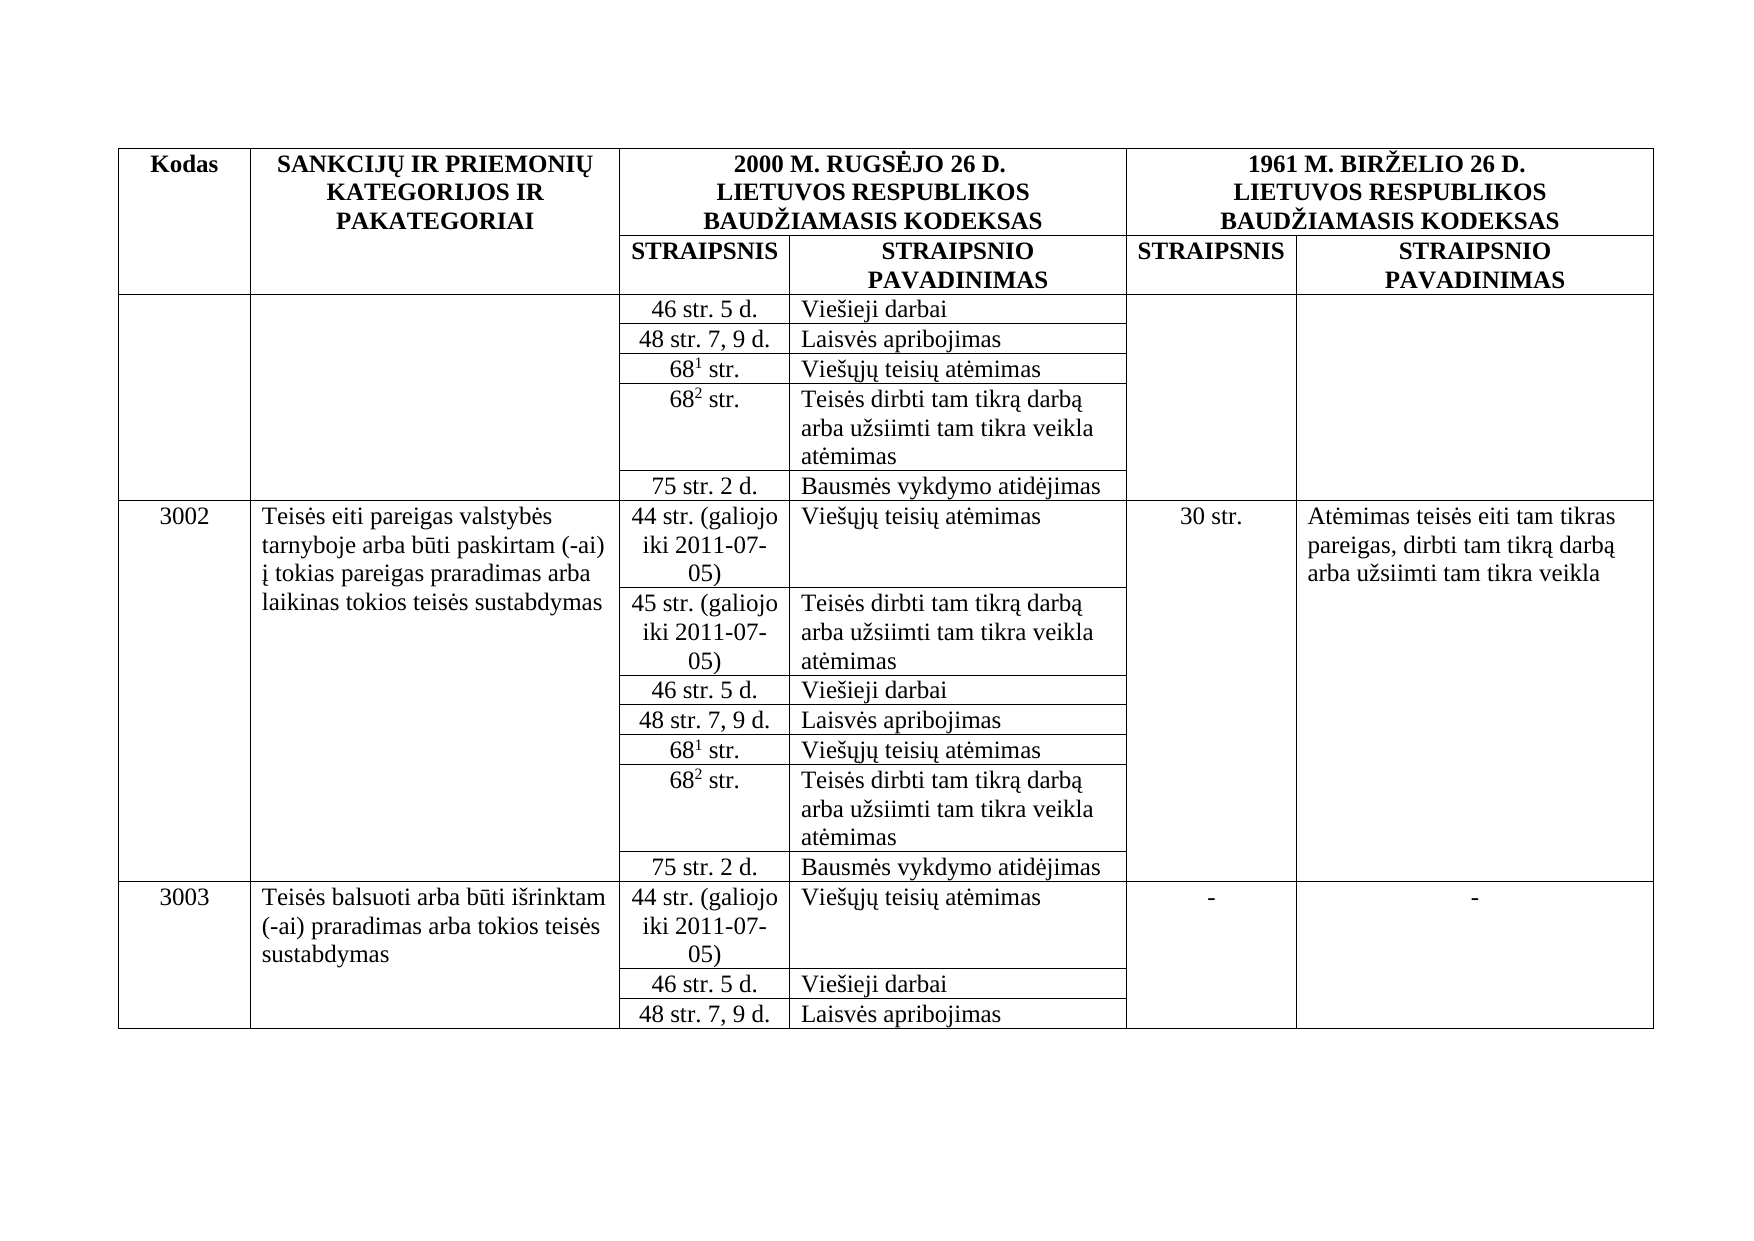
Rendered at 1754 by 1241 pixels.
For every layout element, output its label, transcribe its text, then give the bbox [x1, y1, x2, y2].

table_cell Laisvės apribojimas [790, 705, 1126, 734]
table_cell [1297, 295, 1653, 500]
table_cell 46 str. 5 d. [620, 969, 789, 998]
table_cell Viešieji darbai [790, 969, 1126, 998]
table_cell 48 str. 7, 9 d. [620, 705, 789, 734]
table_cell 46 str. 5 d. [620, 295, 789, 323]
table_cell - [1127, 882, 1296, 1028]
table_cell Viešieji darbai [790, 295, 1126, 323]
table_cell Teisės dirbti tam tikrą darbą arba užsiimti tam tikra veikla atėmimas [790, 588, 1126, 674]
table_cell 44 str. (galiojo iki 2011-07-05) [620, 882, 789, 968]
table_cell STRAIPSNIO PAVADINIMAS [1297, 236, 1653, 293]
table_cell 30 str. [1127, 501, 1296, 881]
table_cell Viešųjų teisių atėmimas [790, 882, 1126, 968]
table_cell - [1297, 882, 1653, 1028]
table_cell 46 str. 5 d. [620, 676, 789, 704]
table_cell Teisės dirbti tam tikrą darbą arba užsiimti tam tikra veikla atėmimas [790, 765, 1126, 851]
table_header Kodas [119, 149, 250, 293]
table_cell 75 str. 2 d. [620, 852, 789, 881]
table_cell 3003 [119, 882, 250, 1028]
table_cell 682 str. [620, 384, 789, 470]
table_cell 75 str. 2 d. [620, 471, 789, 500]
table_cell Laisvės apribojimas [790, 999, 1126, 1028]
table_cell Viešieji darbai [790, 676, 1126, 704]
table_cell 3002 [119, 501, 250, 881]
table_cell [119, 295, 250, 500]
table_cell Teisės dirbti tam tikrą darbą arba užsiimti tam tikra veikla atėmimas [790, 384, 1126, 470]
table_cell Bausmės vykdymo atidėjimas [790, 852, 1126, 881]
table_cell [1127, 295, 1296, 500]
table_cell [251, 295, 619, 500]
table_cell 682 str. [620, 765, 789, 851]
table_cell 48 str. 7, 9 d. [620, 324, 789, 353]
table_cell 681 str. [620, 354, 789, 383]
table_cell Laisvės apribojimas [790, 324, 1126, 353]
table_cell STRAIPSNIS [1127, 236, 1296, 293]
table_cell Viešųjų teisių atėmimas [790, 501, 1126, 587]
table_cell 681 str. [620, 735, 789, 764]
table_cell Teisės balsuoti arba būti išrinktam (-ai) praradimas arba tokios teisės sustabdymas [251, 882, 619, 1028]
table_cell 45 str. (galiojo iki 2011-07-05) [620, 588, 789, 674]
table_header 1961 M. BIRŽELIO 26 D. LIETUVOS RESPUBLIKOS BAUDŽIAMASIS KODEKSAS [1127, 149, 1653, 235]
table_cell Viešųjų teisių atėmimas [790, 354, 1126, 383]
table_cell Bausmės vykdymo atidėjimas [790, 471, 1126, 500]
table_cell STRAIPSNIO PAVADINIMAS [790, 236, 1126, 293]
table_cell 48 str. 7, 9 d. [620, 999, 789, 1028]
table_header 2000 M. RUGSĖJO 26 D. LIETUVOS RESPUBLIKOS BAUDŽIAMASIS KODEKSAS [620, 149, 1126, 235]
table_header SANKCIJŲ IR PRIEMONIŲ KATEGORIJOS IR PAKATEGORIAI [251, 149, 619, 293]
table_cell Atėmimas teisės eiti tam tikras pareigas, dirbti tam tikrą darbą arba užsiimti tam tikra veikla [1297, 501, 1653, 881]
table_cell Teisės eiti pareigas valstybės tarnyboje arba būti paskirtam (-ai) į tokias pareigas praradimas arba laikinas tokios teisės sustabdymas [251, 501, 619, 881]
table_cell 44 str. (galiojo iki 2011-07-05) [620, 501, 789, 587]
table_cell Viešųjų teisių atėmimas [790, 735, 1126, 764]
table_cell STRAIPSNIS [620, 236, 789, 293]
